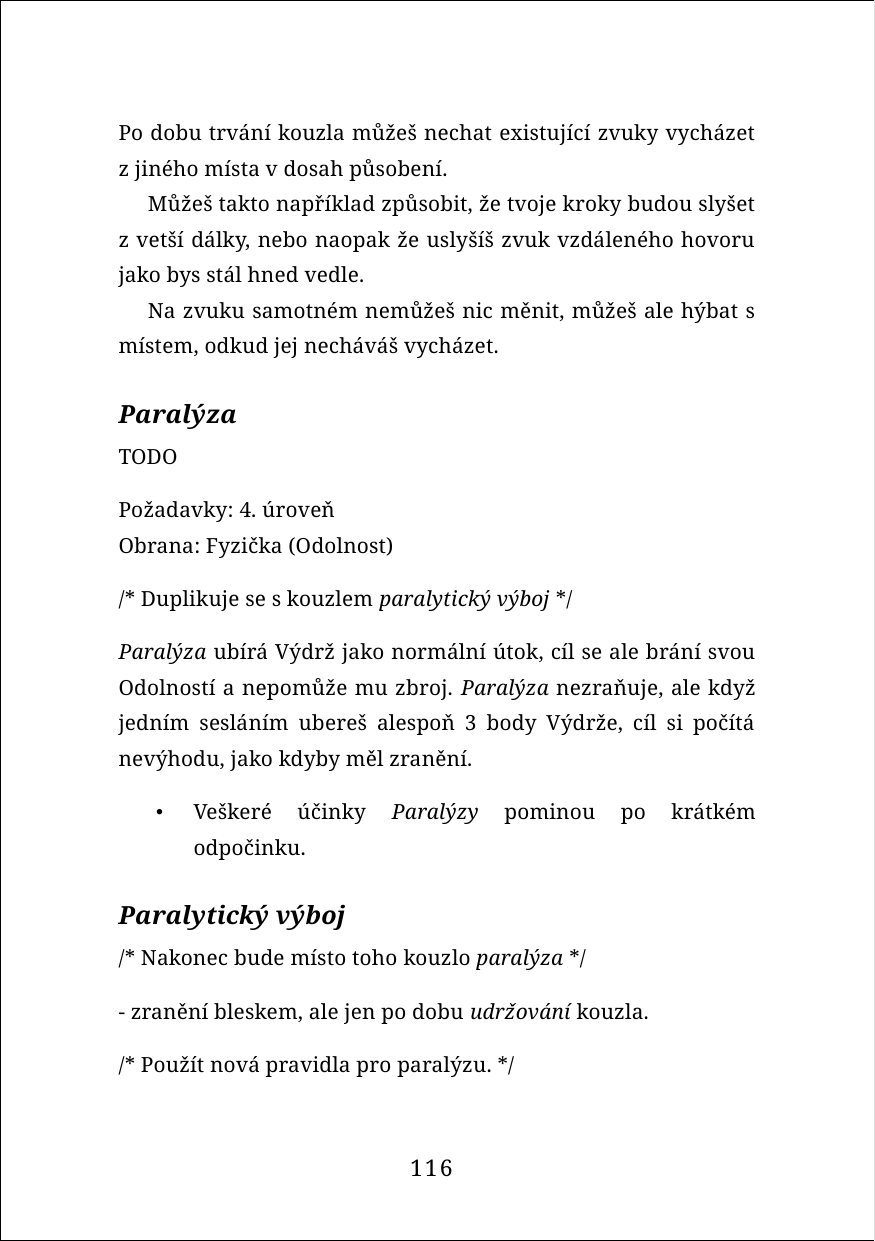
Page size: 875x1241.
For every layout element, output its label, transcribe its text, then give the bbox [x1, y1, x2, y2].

list Veškeré účinky Paralýzy pominou po krátkém odpočinku. [156, 797, 756, 861]
text Po dobu trvání kouzla můžeš nechat existující zvuky vycházet z jiného místa v dosah působení. Můžeš takto například způsobit, že tvoje kroky budou slyšet z vetší dálky, nebo naopak že uslyšíš zvuk vzdáleného hovoru jako bys stál hned vedle. Na zvuku samotném nemůžeš nic měnit, můžeš ale hýbat s místem, odkud jej necháváš vycházet. [118, 118, 756, 360]
text Paralýza ubírá Výdrž jako normální útok, cíl se ale brání svou Odolností a nepomůže mu zbroj. Paralýza nezraňuje, ale když jedním sesláním ubereš alespoň 3 body Výdrže, cíl si počítá nevýhodu, jako kdyby měl zranění. [118, 637, 756, 772]
text Požadavky: 4. úroveň Obrana: Fyzička (Odolnost) [118, 495, 756, 559]
subtitle Paralýza [118, 396, 756, 430]
text /* Duplikuje se s kouzlem paralytický výboj */ [118, 584, 756, 613]
text TODO [118, 442, 756, 471]
subtitle Paralytický výboj [118, 898, 756, 932]
text - zranění bleskem, ale jen po dobu udržování kouzla. [118, 997, 756, 1025]
text /* Nakonec bude místo toho kouzlo paralýza */ [118, 943, 756, 972]
text /* Použít nová pravidla pro paralýzu. */ [118, 1050, 756, 1078]
